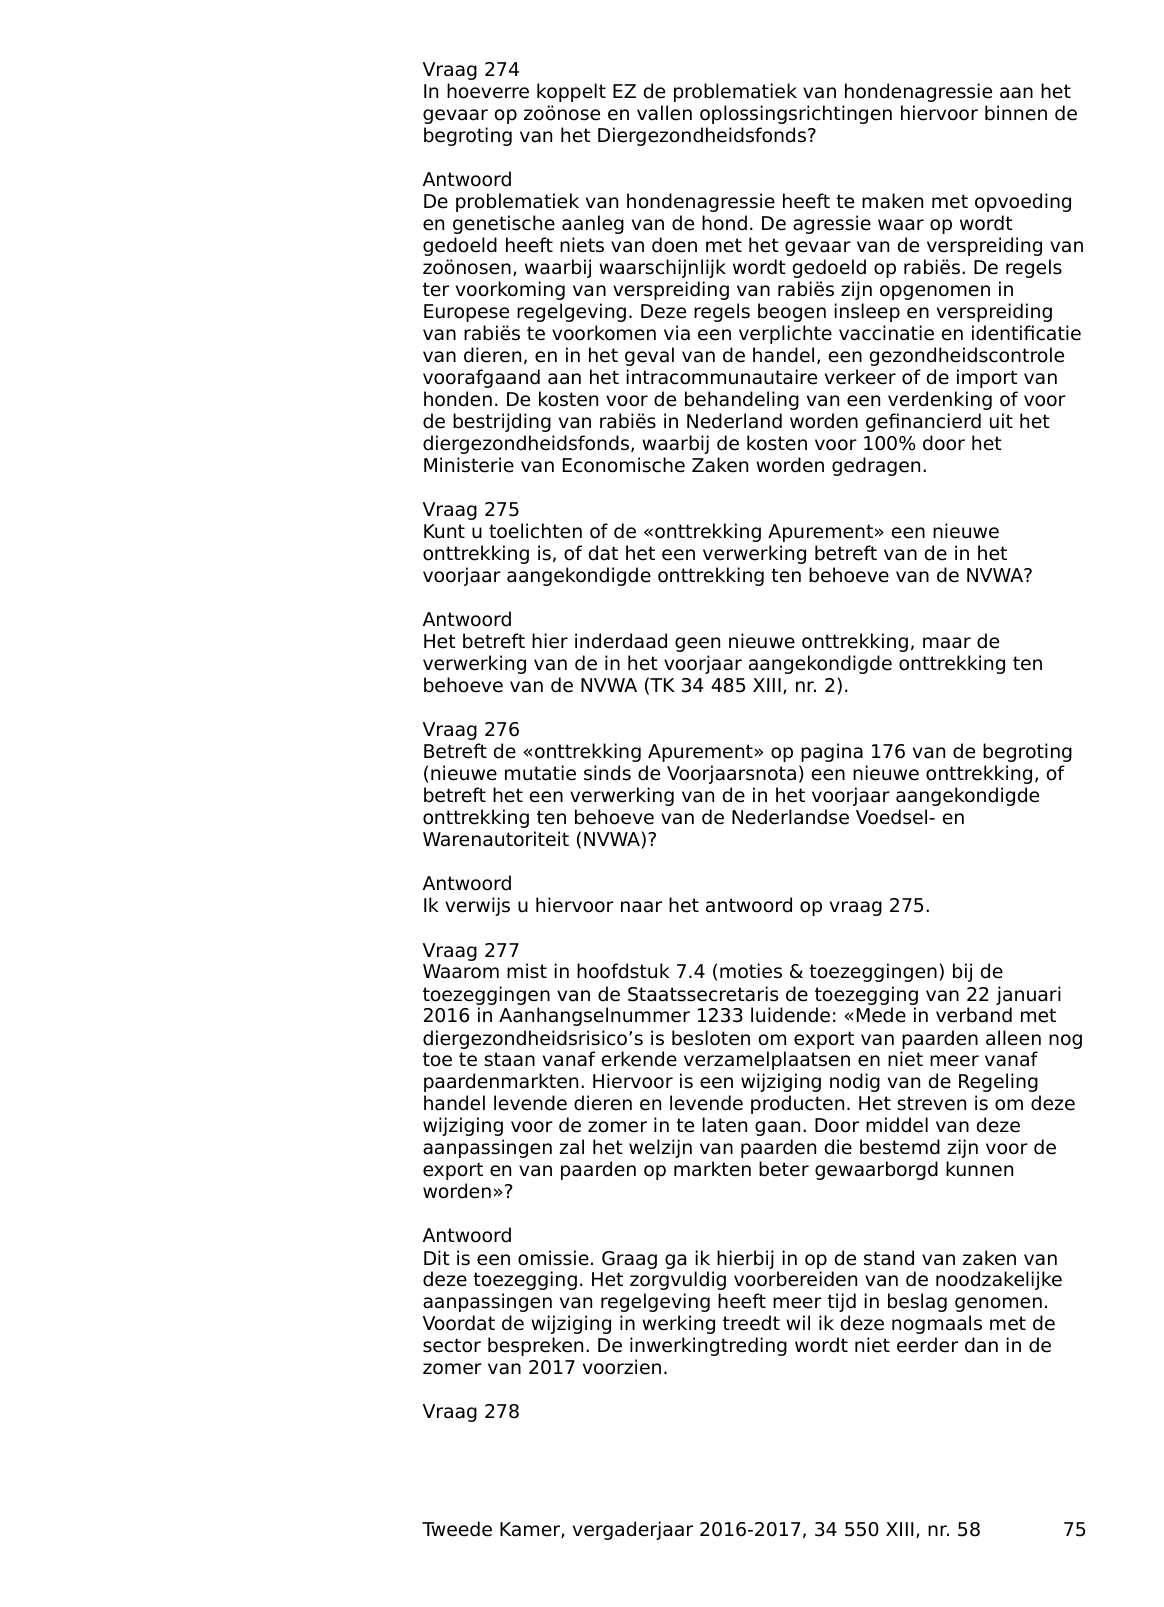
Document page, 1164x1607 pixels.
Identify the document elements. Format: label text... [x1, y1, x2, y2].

text Waarom mist in hoofdstuk 7.4 (moties & toezeggingen) bij de toezeggingen van de Staatssecretaris de toezegging van 22 januari 2016 in Aanhangselnummer 1233 luidende: «Mede in verband met diergezondheidsrisico’s is besloten om export van paarden alleen nog toe te staan vanaf erkende verzamelplaatsen en niet meer vanaf paardenmarkten. Hiervoor is een wijziging nodig van de Regeling handel levende dieren en levende producten. Het streven is om deze wijziging voor de zomer in te laten gaan. Door middel van deze aanpassingen zal het welzijn van paarden die bestemd zijn voor de export en van paarden op markten beter gewaarborgd kunnen worden»? [422, 961, 1087, 1203]
text Vraag 277 [422, 939, 1087, 961]
text Vraag 276 [422, 719, 1087, 741]
text Vraag 278 [422, 1401, 1087, 1423]
text Ik verwijs u hiervoor naar het antwoord op vraag 275. [422, 895, 1087, 917]
text Het betreft hier inderdaad geen nieuwe onttrekking, maar de verwerking van de in het voorjaar aangekondigde onttrekking ten behoeve van de NVWA (TK 34 485 XIII, nr. 2). [422, 631, 1087, 697]
text De problematiek van hondenagressie heeft te maken met opvoeding en genetische aanleg van de hond. De agressie waar op wordt gedoeld heeft niets van doen met het gevaar van de verspreiding van zoönosen, waarbij waarschijnlijk wordt gedoeld op rabiës. De regels ter voorkoming van verspreiding van rabiës zijn opgenomen in Europese regelgeving. Deze regels beogen insleep en verspreiding van rabiës te voorkomen via een verplichte vaccinatie en identificatie van dieren, en in het geval van de handel, een gezondheidscontrole voorafgaand aan het intracommunautaire verkeer of de import van honden. De kosten voor de behandeling van een verdenking of voor de bestrijding van rabiës in Nederland worden gefinancierd uit het diergezondheidsfonds, waarbij de kosten voor 100% door het Ministerie van Economische Zaken worden gedragen. [422, 191, 1087, 477]
text Antwoord [422, 1225, 1087, 1247]
text In hoeverre koppelt EZ de problematiek van hondenagressie aan het gevaar op zoönose en vallen oplossingsrichtingen hiervoor binnen de begroting van het Diergezondheidsfonds? [422, 81, 1087, 147]
text Vraag 274 [422, 59, 1087, 81]
text Antwoord [422, 169, 1087, 191]
text Antwoord [422, 873, 1087, 895]
text Betreft de «onttrekking Apurement» op pagina 176 van de begroting (nieuwe mutatie sinds de Voorjaarsnota) een nieuwe onttrekking, of betreft het een verwerking van de in het voorjaar aangekondigde onttrekking ten behoeve van de Nederlandse Voedsel- en Warenautoriteit (NVWA)? [422, 741, 1087, 851]
text Dit is een omissie. Graag ga ik hierbij in op de stand van zaken van deze toezegging. Het zorgvuldig voorbereiden van de noodzakelijke aanpassingen van regelgeving heeft meer tijd in beslag genomen. Voordat de wijziging in werking treedt wil ik deze nogmaals met de sector bespreken. De inwerkingtreding wordt niet eerder dan in de zomer van 2017 voorzien. [422, 1247, 1087, 1379]
text Vraag 275 [422, 499, 1087, 521]
text Antwoord [422, 609, 1087, 631]
text Kunt u toelichten of de «onttrekking Apurement» een nieuwe onttrekking is, of dat het een verwerking betreft van de in het voorjaar aangekondigde onttrekking ten behoeve van de NVWA? [422, 521, 1087, 587]
